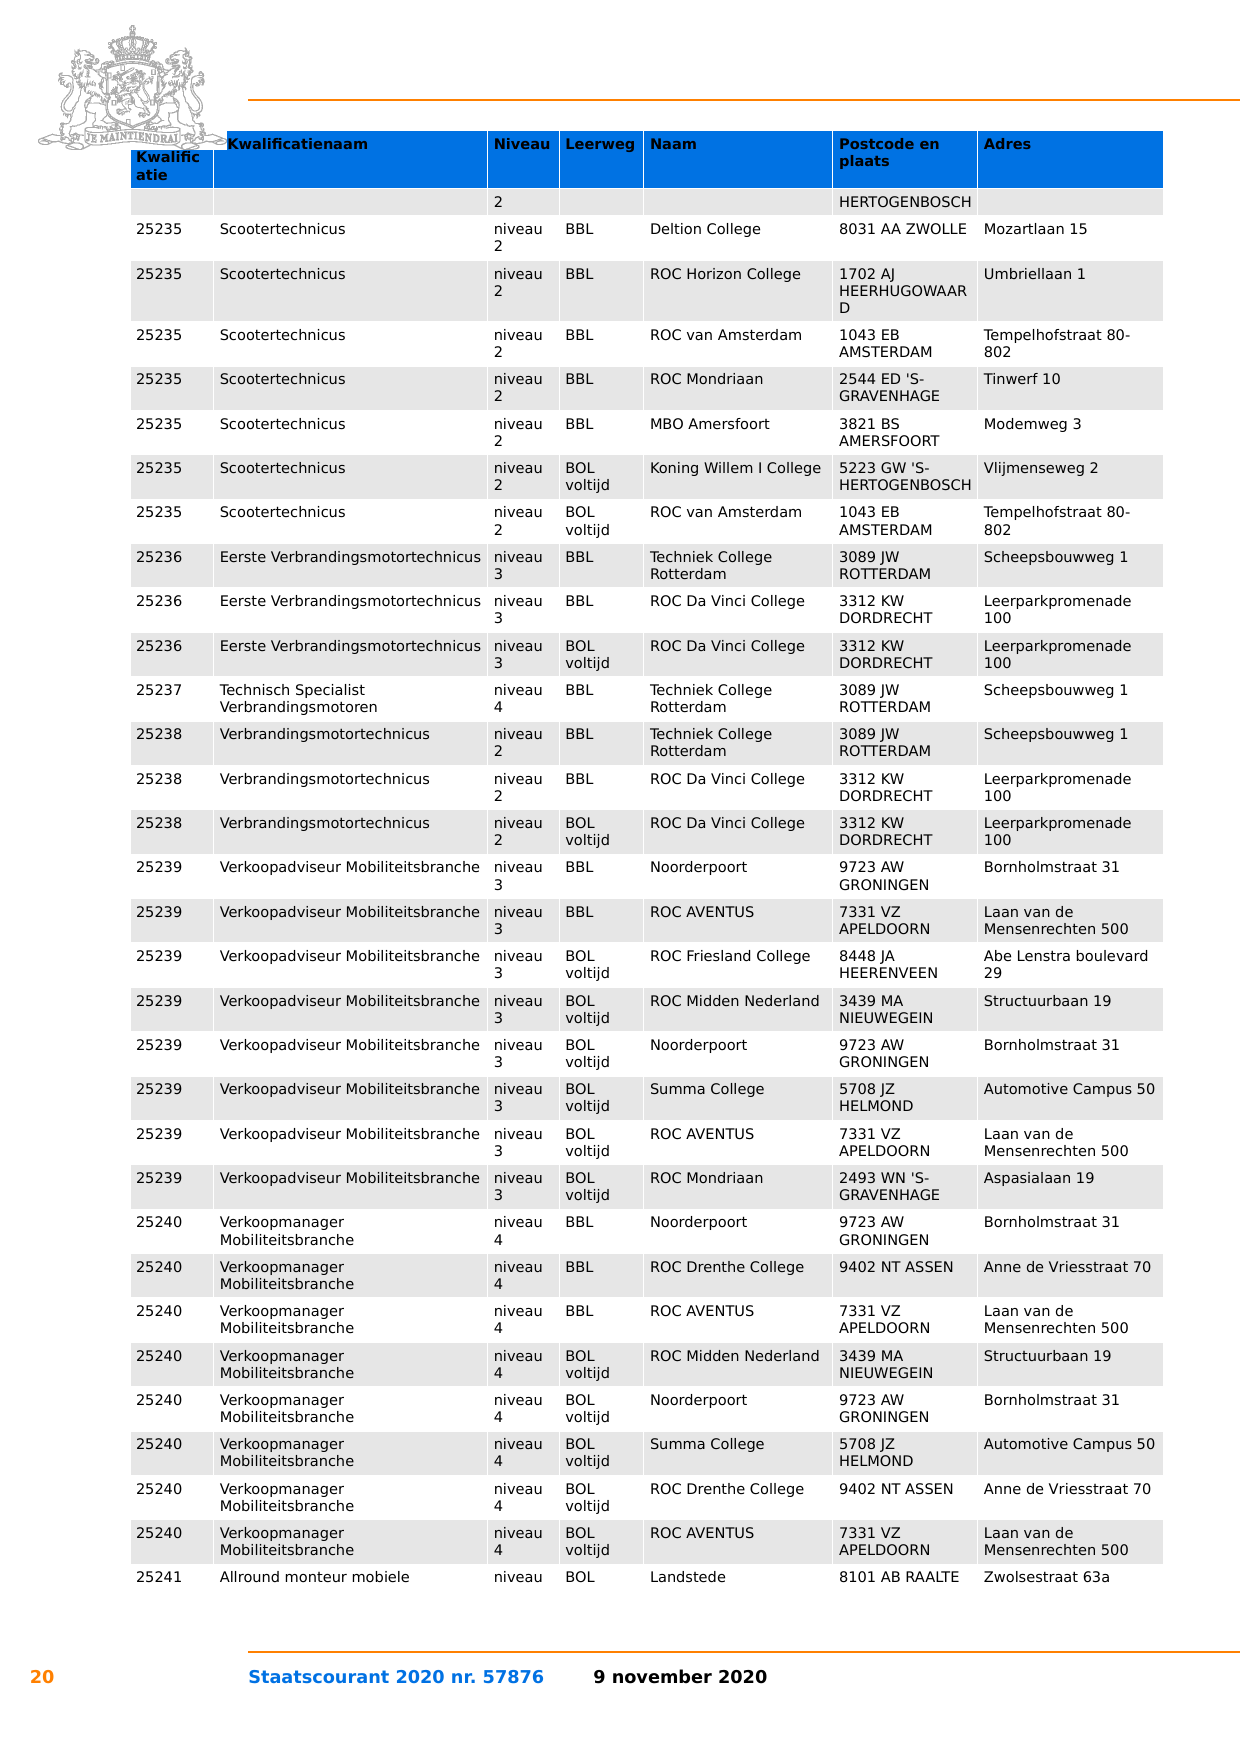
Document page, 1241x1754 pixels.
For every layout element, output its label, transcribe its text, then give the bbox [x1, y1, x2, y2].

table_cell 25240 [131, 1387, 213, 1431]
table_cell 7331 VZ APELDOORN [833, 1520, 977, 1564]
table_cell MBO Amersfoort [644, 411, 832, 454]
table_cell Leerparkpromenade 100 [978, 810, 1163, 854]
table_cell Leerparkpromenade 100 [978, 589, 1163, 632]
table_cell niveau 2 [488, 411, 559, 454]
table_cell Verkoopmanager Mobiliteitsbranche [214, 1476, 487, 1519]
table_cell 25240 [131, 1210, 213, 1253]
table_cell Bornholmstraat 31 [978, 855, 1163, 898]
table_cell Tinwerf 10 [978, 367, 1163, 410]
table_cell Laan van de Mensenrechten 500 [978, 899, 1163, 942]
table_cell Verkoopadviseur Mobiliteitsbranche [214, 899, 487, 942]
table_cell 25240 [131, 1520, 213, 1564]
table_cell Scootertechnicus [214, 216, 487, 260]
table_cell BOL voltijd [560, 1121, 643, 1164]
table_cell Eerste Verbrandingsmotortechnicus [214, 544, 487, 587]
table_cell Laan van de Mensenrechten 500 [978, 1520, 1163, 1564]
table_cell Eerste Verbrandingsmotortechnicus [214, 633, 487, 676]
table_cell 25240 [131, 1254, 213, 1297]
table_cell 5708 JZ HELMOND [833, 1432, 977, 1475]
table_cell Mozartlaan 15 [978, 216, 1163, 260]
table_cell 25235 [131, 500, 213, 543]
table_cell ROC AVENTUS [644, 1121, 832, 1164]
table_cell BOL voltijd [560, 1077, 643, 1120]
table_cell Verkoopmanager Mobiliteitsbranche [214, 1432, 487, 1475]
table_cell 3312 KW DORDRECHT [833, 589, 977, 632]
table_cell ROC AVENTUS [644, 1520, 832, 1564]
table_cell BOL voltijd [560, 1520, 643, 1564]
table_cell Anne de Vriesstraat 70 [978, 1476, 1163, 1519]
table_cell BBL [560, 261, 643, 321]
table_cell 25235 [131, 216, 213, 260]
table_cell Anne de Vriesstraat 70 [978, 1254, 1163, 1297]
table_cell 3089 JW ROTTERDAM [833, 544, 977, 587]
table_cell niveau 2 [488, 367, 559, 410]
table_cell 25236 [131, 633, 213, 676]
table_cell niveau 3 [488, 633, 559, 676]
table_cell 25235 [131, 322, 213, 366]
table_cell Noorderpoort [644, 1210, 832, 1253]
table_cell 25237 [131, 677, 213, 721]
table_cell niveau 2 [488, 261, 559, 321]
table_cell niveau 3 [488, 544, 559, 587]
table_cell BBL [560, 216, 643, 260]
table_cell Scheepsbouwweg 1 [978, 722, 1163, 765]
table_cell [131, 189, 213, 215]
table_cell Scootertechnicus [214, 455, 487, 499]
table_cell BOL voltijd [560, 988, 643, 1031]
table_cell BOL voltijd [560, 1343, 643, 1386]
table_cell Noorderpoort [644, 855, 832, 898]
table_cell Techniek College Rotterdam [644, 722, 832, 765]
table_cell 7331 VZ APELDOORN [833, 1299, 977, 1342]
table_cell Laan van de Mensenrechten 500 [978, 1121, 1163, 1164]
table_cell Bornholmstraat 31 [978, 1032, 1163, 1076]
table_cell Zwolsestraat 63a [978, 1565, 1163, 1591]
table_cell Verkoopadviseur Mobiliteitsbranche [214, 1077, 487, 1120]
table_cell Verkoopadviseur Mobiliteitsbranche [214, 1165, 487, 1209]
table_cell BBL [560, 722, 643, 765]
table_cell Verkoopadviseur Mobiliteitsbranche [214, 988, 487, 1031]
table_cell Scootertechnicus [214, 367, 487, 410]
table_cell 3439 MA NIEUWEGEIN [833, 1343, 977, 1386]
table_cell 3312 KW DORDRECHT [833, 766, 977, 809]
table_cell Technisch Specialist Verbrandingsmotoren [214, 677, 487, 721]
table_cell 8031 AA ZWOLLE [833, 216, 977, 260]
table_cell 25235 [131, 411, 213, 454]
table_cell 1043 EB AMSTERDAM [833, 500, 977, 543]
table_cell Techniek College Rotterdam [644, 544, 832, 587]
table_cell Bornholmstraat 31 [978, 1210, 1163, 1253]
table_cell Verkoopmanager Mobiliteitsbranche [214, 1387, 487, 1431]
table_cell niveau 4 [488, 1299, 559, 1342]
table_cell Verbrandingsmotortechnicus [214, 810, 487, 854]
table_cell Koning Willem I College [644, 455, 832, 499]
table_cell niveau 4 [488, 1387, 559, 1431]
table_cell Noorderpoort [644, 1032, 832, 1076]
table_cell HERTOGENBOSCH [833, 189, 977, 215]
table_cell 9723 AW GRONINGEN [833, 1032, 977, 1076]
table_cell 3089 JW ROTTERDAM [833, 677, 977, 721]
table_cell 9723 AW GRONINGEN [833, 1387, 977, 1431]
table_cell 7331 VZ APELDOORN [833, 899, 977, 942]
table_cell ROC Horizon College [644, 261, 832, 321]
table_cell [978, 189, 1163, 215]
table_cell 25239 [131, 855, 213, 898]
table_cell niveau 3 [488, 1077, 559, 1120]
table_cell niveau 3 [488, 944, 559, 987]
table_cell 25235 [131, 367, 213, 410]
table_cell niveau 4 [488, 1210, 559, 1253]
table_cell Verkoopmanager Mobiliteitsbranche [214, 1343, 487, 1386]
table_cell Automotive Campus 50 [978, 1432, 1163, 1475]
table_cell Bornholmstraat 31 [978, 1387, 1163, 1431]
table_cell niveau 3 [488, 855, 559, 898]
table_cell BBL [560, 899, 643, 942]
table_cell ROC Mondriaan [644, 367, 832, 410]
table_cell 25239 [131, 944, 213, 987]
table_cell BOL [560, 1565, 643, 1591]
table_cell BBL [560, 677, 643, 721]
table_cell 2493 WN 'S-GRAVENHAGE [833, 1165, 977, 1209]
table_cell 3821 BS AMERSFOORT [833, 411, 977, 454]
table_cell BBL [560, 322, 643, 366]
table_cell 25235 [131, 455, 213, 499]
table_cell ROC Da Vinci College [644, 589, 832, 632]
table_cell 25240 [131, 1476, 213, 1519]
table_cell 2544 ED 'S-GRAVENHAGE [833, 367, 977, 410]
table_header Kwalificatienaam [214, 131, 487, 188]
table_cell niveau 4 [488, 1254, 559, 1297]
table_cell Noorderpoort [644, 1387, 832, 1431]
table_cell niveau 2 [488, 216, 559, 260]
table_cell Verkoopmanager Mobiliteitsbranche [214, 1254, 487, 1297]
table_cell 25235 [131, 261, 213, 321]
table_cell niveau 4 [488, 677, 559, 721]
table_cell niveau [488, 1565, 559, 1591]
table_cell Allround monteur mobiele [214, 1565, 487, 1591]
table_cell Eerste Verbrandingsmotortechnicus [214, 589, 487, 632]
table_cell 25239 [131, 988, 213, 1031]
table_cell ROC AVENTUS [644, 1299, 832, 1342]
table_cell BOL voltijd [560, 1032, 643, 1076]
table_cell 9402 NT ASSEN [833, 1476, 977, 1519]
table_cell niveau 2 [488, 500, 559, 543]
table_cell 25241 [131, 1565, 213, 1591]
table_cell ROC Midden Nederland [644, 988, 832, 1031]
table_cell [560, 189, 643, 215]
table_cell Structuurbaan 19 [978, 988, 1163, 1031]
table_cell 7331 VZ APELDOORN [833, 1121, 977, 1164]
table_cell Scootertechnicus [214, 261, 487, 321]
table_cell 25239 [131, 1077, 213, 1120]
table_header Niveau [488, 131, 559, 188]
table_cell BBL [560, 1210, 643, 1253]
table_cell Verkoopadviseur Mobiliteitsbranche [214, 1032, 487, 1076]
table_cell Verbrandingsmotortechnicus [214, 722, 487, 765]
table_header Adres [978, 131, 1163, 188]
table_cell 8448 JA HEERENVEEN [833, 944, 977, 987]
table_cell Automotive Campus 50 [978, 1077, 1163, 1120]
table_cell niveau 3 [488, 988, 559, 1031]
table_cell BBL [560, 411, 643, 454]
picture [38, 25, 227, 150]
table_cell 9723 AW GRONINGEN [833, 1210, 977, 1253]
table_cell 25240 [131, 1432, 213, 1475]
table_cell Summa College [644, 1077, 832, 1120]
table_cell Verkoopmanager Mobiliteitsbranche [214, 1210, 487, 1253]
table_cell Scootertechnicus [214, 411, 487, 454]
table_cell [214, 189, 487, 215]
table_cell BBL [560, 1299, 643, 1342]
table_cell BBL [560, 766, 643, 809]
table_cell 5708 JZ HELMOND [833, 1077, 977, 1120]
table_cell Techniek College Rotterdam [644, 677, 832, 721]
table_cell Deltion College [644, 216, 832, 260]
table_cell BOL voltijd [560, 633, 643, 676]
table_cell niveau 2 [488, 810, 559, 854]
table_cell Leerparkpromenade 100 [978, 633, 1163, 676]
table_cell niveau 4 [488, 1432, 559, 1475]
table_cell Scheepsbouwweg 1 [978, 677, 1163, 721]
table_cell 3312 KW DORDRECHT [833, 633, 977, 676]
table_cell Abe Lenstra boulevard 29 [978, 944, 1163, 987]
table_cell Structuurbaan 19 [978, 1343, 1163, 1386]
table_cell 25238 [131, 766, 213, 809]
table_cell Verkoopadviseur Mobiliteitsbranche [214, 944, 487, 987]
table_cell niveau 4 [488, 1476, 559, 1519]
table_cell 9402 NT ASSEN [833, 1254, 977, 1297]
table_cell 1043 EB AMSTERDAM [833, 322, 977, 366]
table_cell Scheepsbouwweg 1 [978, 544, 1163, 587]
table_header Kwalificatie [131, 150, 213, 188]
table_cell niveau 4 [488, 1343, 559, 1386]
table_header Postcode en plaats [833, 131, 977, 188]
table_cell BOL voltijd [560, 1432, 643, 1475]
table_cell Verkoopadviseur Mobiliteitsbranche [214, 855, 487, 898]
table_cell Verkoopadviseur Mobiliteitsbranche [214, 1121, 487, 1164]
table_cell ROC Drenthe College [644, 1254, 832, 1297]
table_cell 25238 [131, 722, 213, 765]
table_header Naam [644, 131, 832, 188]
table_cell Tempelhofstraat 80- 802 [978, 322, 1163, 366]
table_cell 3312 KW DORDRECHT [833, 810, 977, 854]
table_cell niveau 3 [488, 1165, 559, 1209]
table_cell BOL voltijd [560, 810, 643, 854]
table_cell Verkoopmanager Mobiliteitsbranche [214, 1299, 487, 1342]
table_cell 3089 JW ROTTERDAM [833, 722, 977, 765]
table_cell 5223 GW 'S-HERTOGENBOSCH [833, 455, 977, 499]
table_cell Leerparkpromenade 100 [978, 766, 1163, 809]
table_cell 25240 [131, 1299, 213, 1342]
table_cell BBL [560, 1254, 643, 1297]
table_cell 1702 AJ HEERHUGOWAARD [833, 261, 977, 321]
table_cell niveau 3 [488, 1032, 559, 1076]
table_cell ROC Midden Nederland [644, 1343, 832, 1386]
table_cell 25239 [131, 1121, 213, 1164]
table_cell Verkoopmanager Mobiliteitsbranche [214, 1520, 487, 1564]
table_cell Summa College [644, 1432, 832, 1475]
table_cell niveau 2 [488, 722, 559, 765]
table_cell Umbriellaan 1 [978, 261, 1163, 321]
table_cell niveau 4 [488, 1520, 559, 1564]
table_cell niveau 3 [488, 1121, 559, 1164]
table_cell 3439 MA NIEUWEGEIN [833, 988, 977, 1031]
table_cell 25239 [131, 1165, 213, 1209]
table_cell Tempelhofstraat 80- 802 [978, 500, 1163, 543]
table_cell 9723 AW GRONINGEN [833, 855, 977, 898]
table_cell [644, 189, 832, 215]
table_cell niveau 3 [488, 589, 559, 632]
table_cell ROC van Amsterdam [644, 500, 832, 543]
table_cell 25236 [131, 589, 213, 632]
table_cell BBL [560, 855, 643, 898]
table_cell BBL [560, 589, 643, 632]
table_cell ROC Da Vinci College [644, 810, 832, 854]
table_cell BBL [560, 544, 643, 587]
table_cell Modemweg 3 [978, 411, 1163, 454]
table_cell ROC Friesland College [644, 944, 832, 987]
table_cell 25238 [131, 810, 213, 854]
table_cell Aspasialaan 19 [978, 1165, 1163, 1209]
table_cell 25239 [131, 899, 213, 942]
table_cell 25236 [131, 544, 213, 587]
table_cell ROC AVENTUS [644, 899, 832, 942]
table_cell ROC Da Vinci College [644, 633, 832, 676]
table_cell Verbrandingsmotortechnicus [214, 766, 487, 809]
table_cell Landstede [644, 1565, 832, 1591]
table_cell ROC van Amsterdam [644, 322, 832, 366]
table_cell niveau 3 [488, 899, 559, 942]
table_cell niveau 2 [488, 766, 559, 809]
table_cell Scootertechnicus [214, 500, 487, 543]
table_header Leerweg [560, 131, 643, 188]
table_cell BBL [560, 367, 643, 410]
table_cell ROC Da Vinci College [644, 766, 832, 809]
table_cell BOL voltijd [560, 1387, 643, 1431]
table_cell Vlijmenseweg 2 [978, 455, 1163, 499]
table_cell niveau 2 [488, 455, 559, 499]
table_cell 2 [488, 189, 559, 215]
table_cell ROC Mondriaan [644, 1165, 832, 1209]
table_cell 25240 [131, 1343, 213, 1386]
table_cell Laan van de Mensenrechten 500 [978, 1299, 1163, 1342]
table_cell niveau 2 [488, 322, 559, 366]
table_cell BOL voltijd [560, 455, 643, 499]
table_cell 8101 AB RAALTE [833, 1565, 977, 1591]
table_cell BOL voltijd [560, 500, 643, 543]
table_cell 25239 [131, 1032, 213, 1076]
table_cell ROC Drenthe College [644, 1476, 832, 1519]
table_cell BOL voltijd [560, 1476, 643, 1519]
table_cell BOL voltijd [560, 944, 643, 987]
table_cell BOL voltijd [560, 1165, 643, 1209]
table_cell Scootertechnicus [214, 322, 487, 366]
